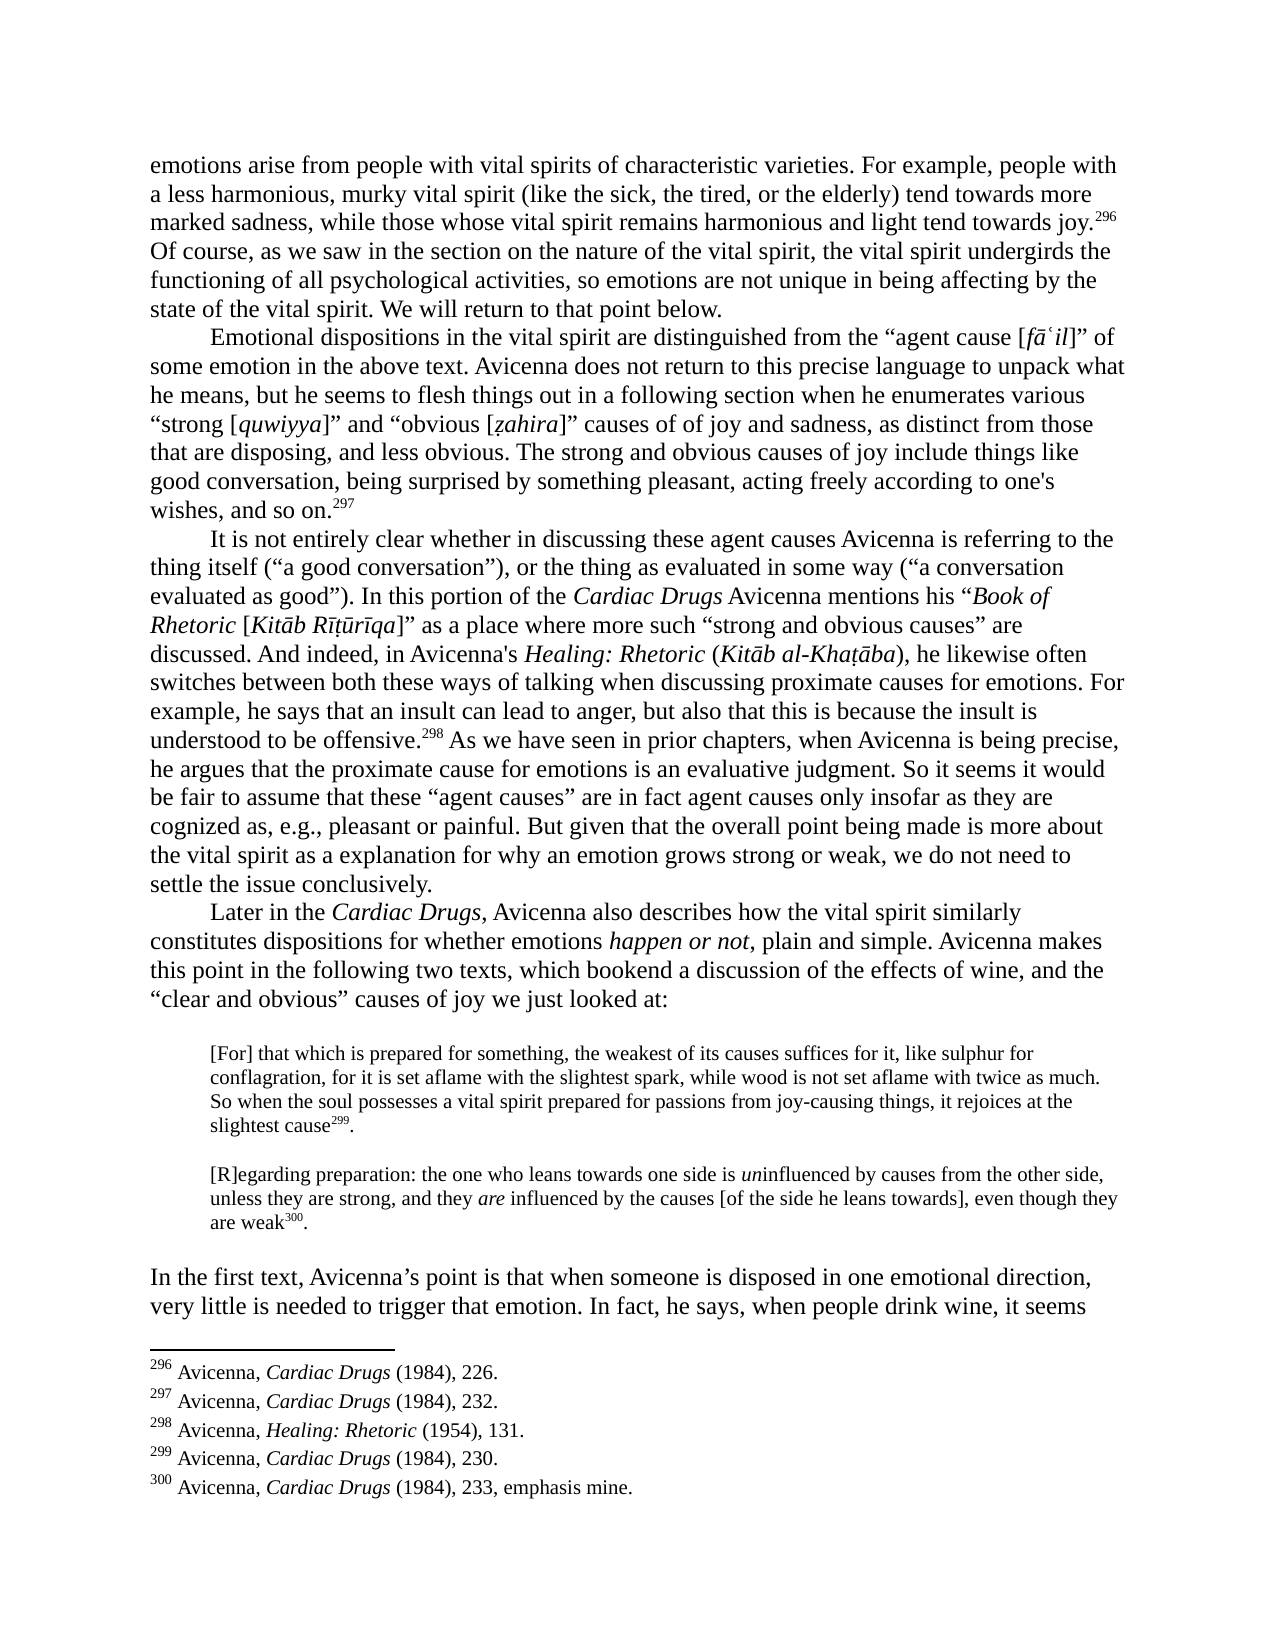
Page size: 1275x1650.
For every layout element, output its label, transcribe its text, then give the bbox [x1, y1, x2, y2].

text Avicenna, Cardiac Drugs (1984), 232. [150, 1385, 1125, 1414]
text Emotional dispositions in the vital spirit are distinguished from the “agent cause [fāʿil]” of some emotion in the above text. Avicenna does not return to this precise language to unpack what he means, but he seems to flesh things out in a following section when he enumerates various “strong [quwiyya]” and “obvious [ẓahira]” causes of of joy and sadness, as distinct from those that are disposing, and less obvious. The strong and obvious causes of joy include things like good conversation, being surprised by something pleasant, acting freely according to one's wishes, and so on. [150, 322, 1125, 524]
text In the first text, Avicenna’s point is that when someone is disposed in one emotional direction, very little is needed to trigger that emotion. In fact, he says, when people drink wine, it seems [150, 1262, 1125, 1320]
text [For] that which is prepared for something, the weakest of its causes suffices for it, like sulphur for conflagration, for it is set aflame with the slightest spark, while wood is not set aflame with twice as much. So when the soul possesses a vital spirit prepared for passions from joy-causing things, it rejoices at the slightest cause. [210, 1041, 1125, 1137]
text It is not entirely clear whether in discussing these agent causes Avicenna is referring to the thing itself (“a good conversation”), or the thing as evaluated in some way (“a conversation evaluated as good”). In this portion of the Cardiac Drugs Avicenna mentions his “Book of Rhetoric [Kitāb Rīṭūrīqa]” as a place where more such “strong and obvious causes” are discussed. And indeed, in Avicenna's Healing: Rhetoric (Kitāb al-Khaṭāba), he likewise often switches between both these ways of talking when discussing proximate causes for emotions. For example, he says that an insult can lead to anger, but also that this is because the insult is understood to be offensive. As we have seen in prior chapters, when Avicenna is being precise, he argues that the proximate cause for emotions is an evaluative judgment. So it seems it would be fair to assume that these “agent causes” are in fact agent causes only insofar as they are cognized as, e.g., pleasant or painful. But given that the overall point being made is more about the vital spirit as a explanation for why an emotion grows strong or weak, we do not need to settle the issue conclusively. [150, 524, 1125, 897]
text [R]egarding preparation: the one who leans towards one side is uninfluenced by causes from the other side, unless they are strong, and they are influenced by the causes [of the side he leans towards], even though they are weak. [210, 1162, 1125, 1234]
text Avicenna, Healing: Rhetoric (1954), 131. [150, 1414, 1125, 1442]
text Avicenna, Cardiac Drugs (1984), 233, emphasis mine. [150, 1471, 1125, 1500]
text Avicenna, Cardiac Drugs (1984), 230. [150, 1442, 1125, 1471]
text Later in the Cardiac Drugs, Avicenna also describes how the vital spirit similarly constitutes dispositions for whether emotions happen or not, plain and simple. Avicenna makes this point in the following two texts, which bookend a discussion of the effects of wine, and the “clear and obvious” causes of joy we just looked at: [150, 897, 1125, 1012]
text Avicenna, Cardiac Drugs (1984), 226. [150, 1356, 1125, 1385]
text emotions arise from people with vital spirits of characteristic varieties. For example, people with a less harmonious, murky vital spirit (like the sick, the tired, or the elderly) tend towards more marked sadness, while those whose vital spirit remains harmonious and light tend towards joy. Of course, as we saw in the section on the nature of the vital spirit, the vital spirit undergirds the functioning of all psychological activities, so emotions are not unique in being affecting by the state of the vital spirit. We will return to that point below. [150, 150, 1125, 322]
